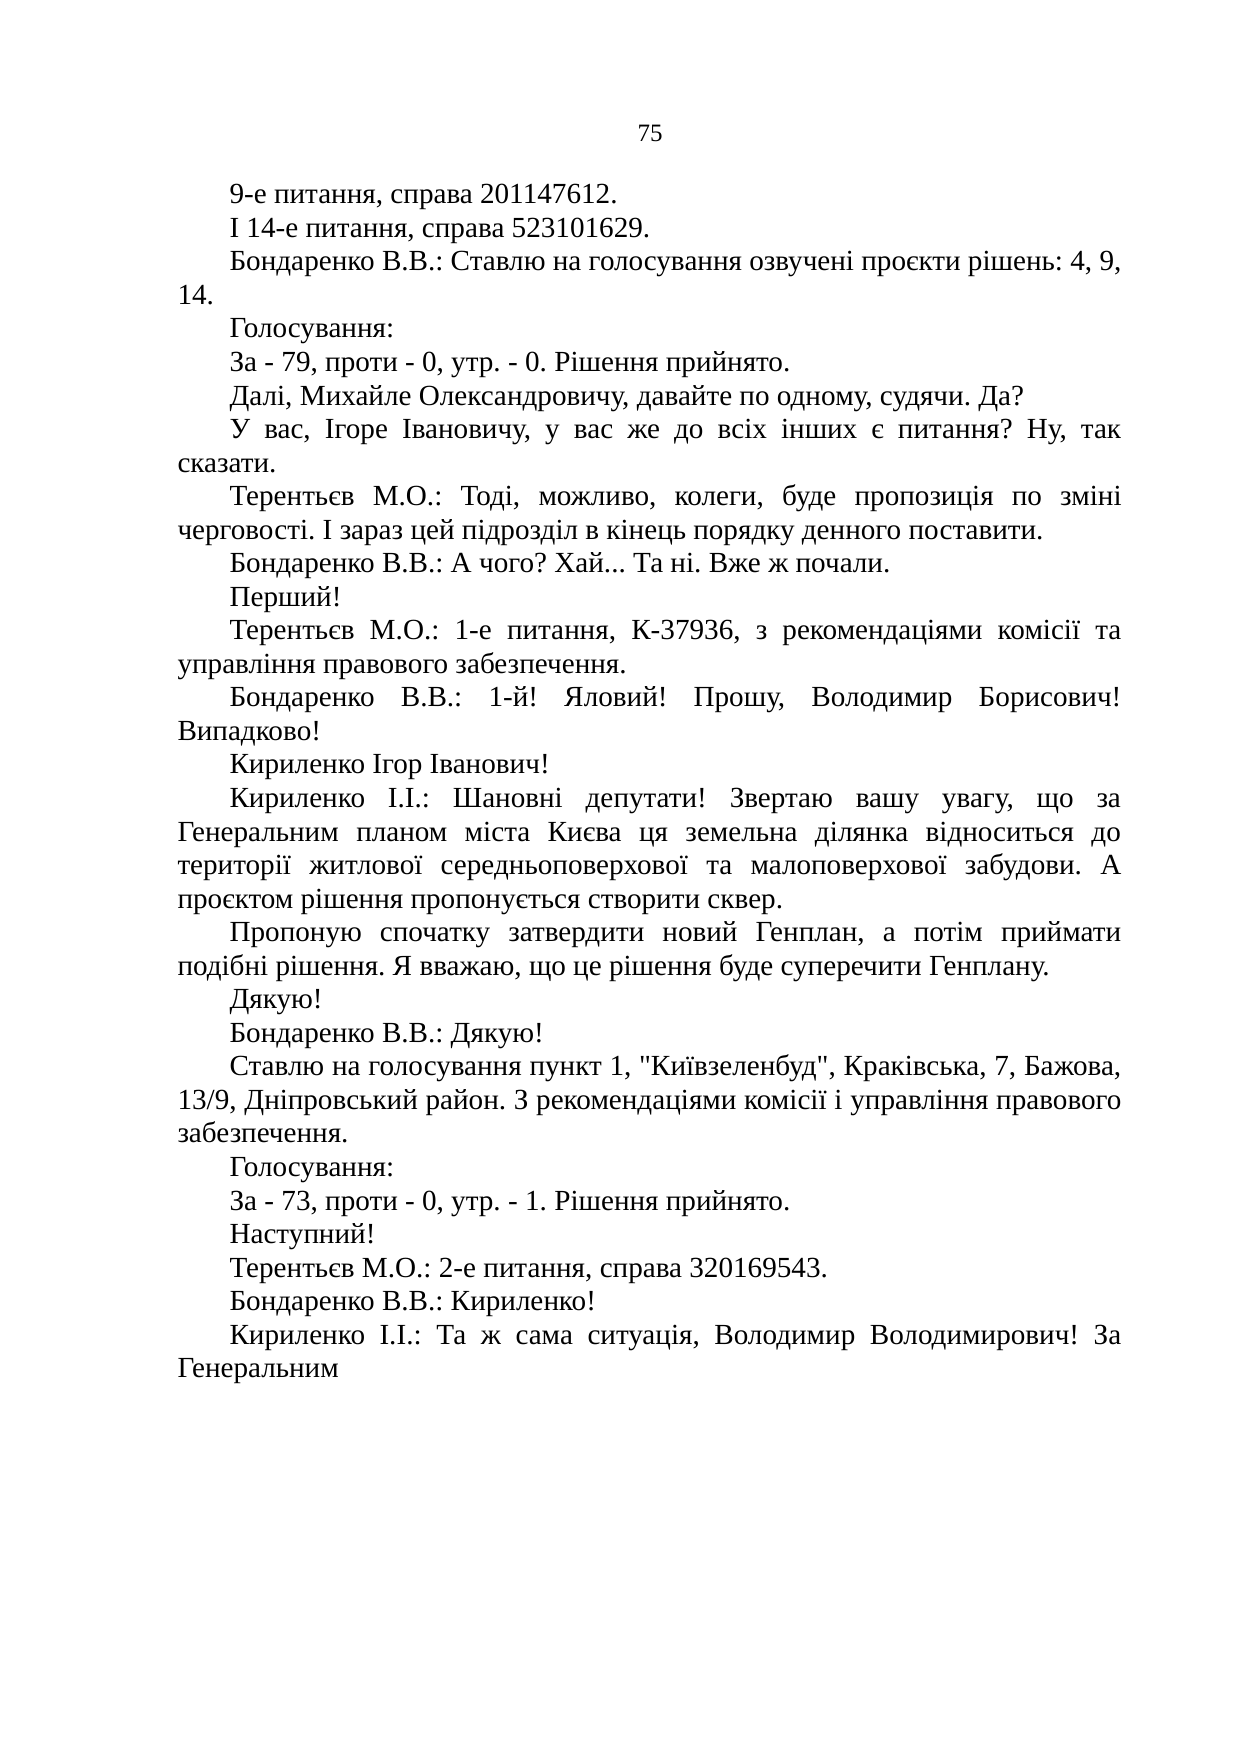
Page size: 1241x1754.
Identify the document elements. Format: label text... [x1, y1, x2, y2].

text За - 73, проти - 0, утр. - 1. Рішення прийнято. [177, 1183, 1122, 1216]
text Кириленко І.І.: Шановні депутати! Звертаю вашу увагу, що за Генеральним планом міста Києва ця земельна ділянка відноситься до території житлової середньоповерхової та малоповерхової забудови. А проєктом рішення пропонується створити сквер. [177, 780, 1122, 914]
text Наступний! [177, 1216, 1122, 1250]
text Терентьєв М.О.: 2-е питання, справа 320169543. [177, 1250, 1122, 1283]
text Дякую! [177, 981, 1122, 1015]
text Бондаренко В.В.: Ставлю на голосування озвучені проєкти рішень: 4, 9, 14. [177, 243, 1122, 311]
text Терентьєв М.О.: Тоді, можливо, колеги, буде пропозиція по зміні черговості. І зараз цей підрозділ в кінець порядку денного поставити. [177, 478, 1122, 545]
text Голосування: [177, 1149, 1122, 1183]
text Бондаренко В.В.: Дякую! [177, 1015, 1122, 1048]
text Голосування: [177, 311, 1122, 344]
text За - 79, проти - 0, утр. - 0. Рішення прийнято. [177, 344, 1122, 378]
text Бондаренко В.В.: 1-й! Яловий! Прошу, Володимир Борисович! Випадково! [177, 679, 1122, 747]
text Кириленко І.І.: Та ж сама ситуація, Володимир Володимирович! За Генеральним [177, 1317, 1122, 1384]
text Бондаренко В.В.: Кириленко! [177, 1283, 1122, 1317]
text Перший! [177, 579, 1122, 612]
text Терентьєв М.О.: 1-е питання, К-37936, з рекомендаціями комісії та управління правового забезпечення. [177, 612, 1122, 679]
text Далі, Михайле Олександровичу, давайте по одному, судячи. Да? [177, 378, 1122, 411]
text У вас, Ігоре Івановичу, у вас же до всіх інших є питання? Ну, так сказати. [177, 411, 1122, 478]
text Ставлю на голосування пункт 1, "Київзеленбуд", Краківська, 7, Бажова, 13/9, Дніпровський район. З рекомендаціями комісії і управління правового забезпечення. [177, 1048, 1122, 1149]
text Кириленко Ігор Іванович! [177, 747, 1122, 780]
text Пропоную спочатку затвердити новий Генплан, а потім приймати подібні рішення. Я вважаю, що це рішення буде суперечити Генплану. [177, 914, 1122, 981]
text 9-е питання, справа 201147612. [177, 176, 1122, 210]
text Бондаренко В.В.: А чого? Хай... Та ні. Вже ж почали. [177, 545, 1122, 579]
text І 14-е питання, справа 523101629. [177, 210, 1122, 243]
